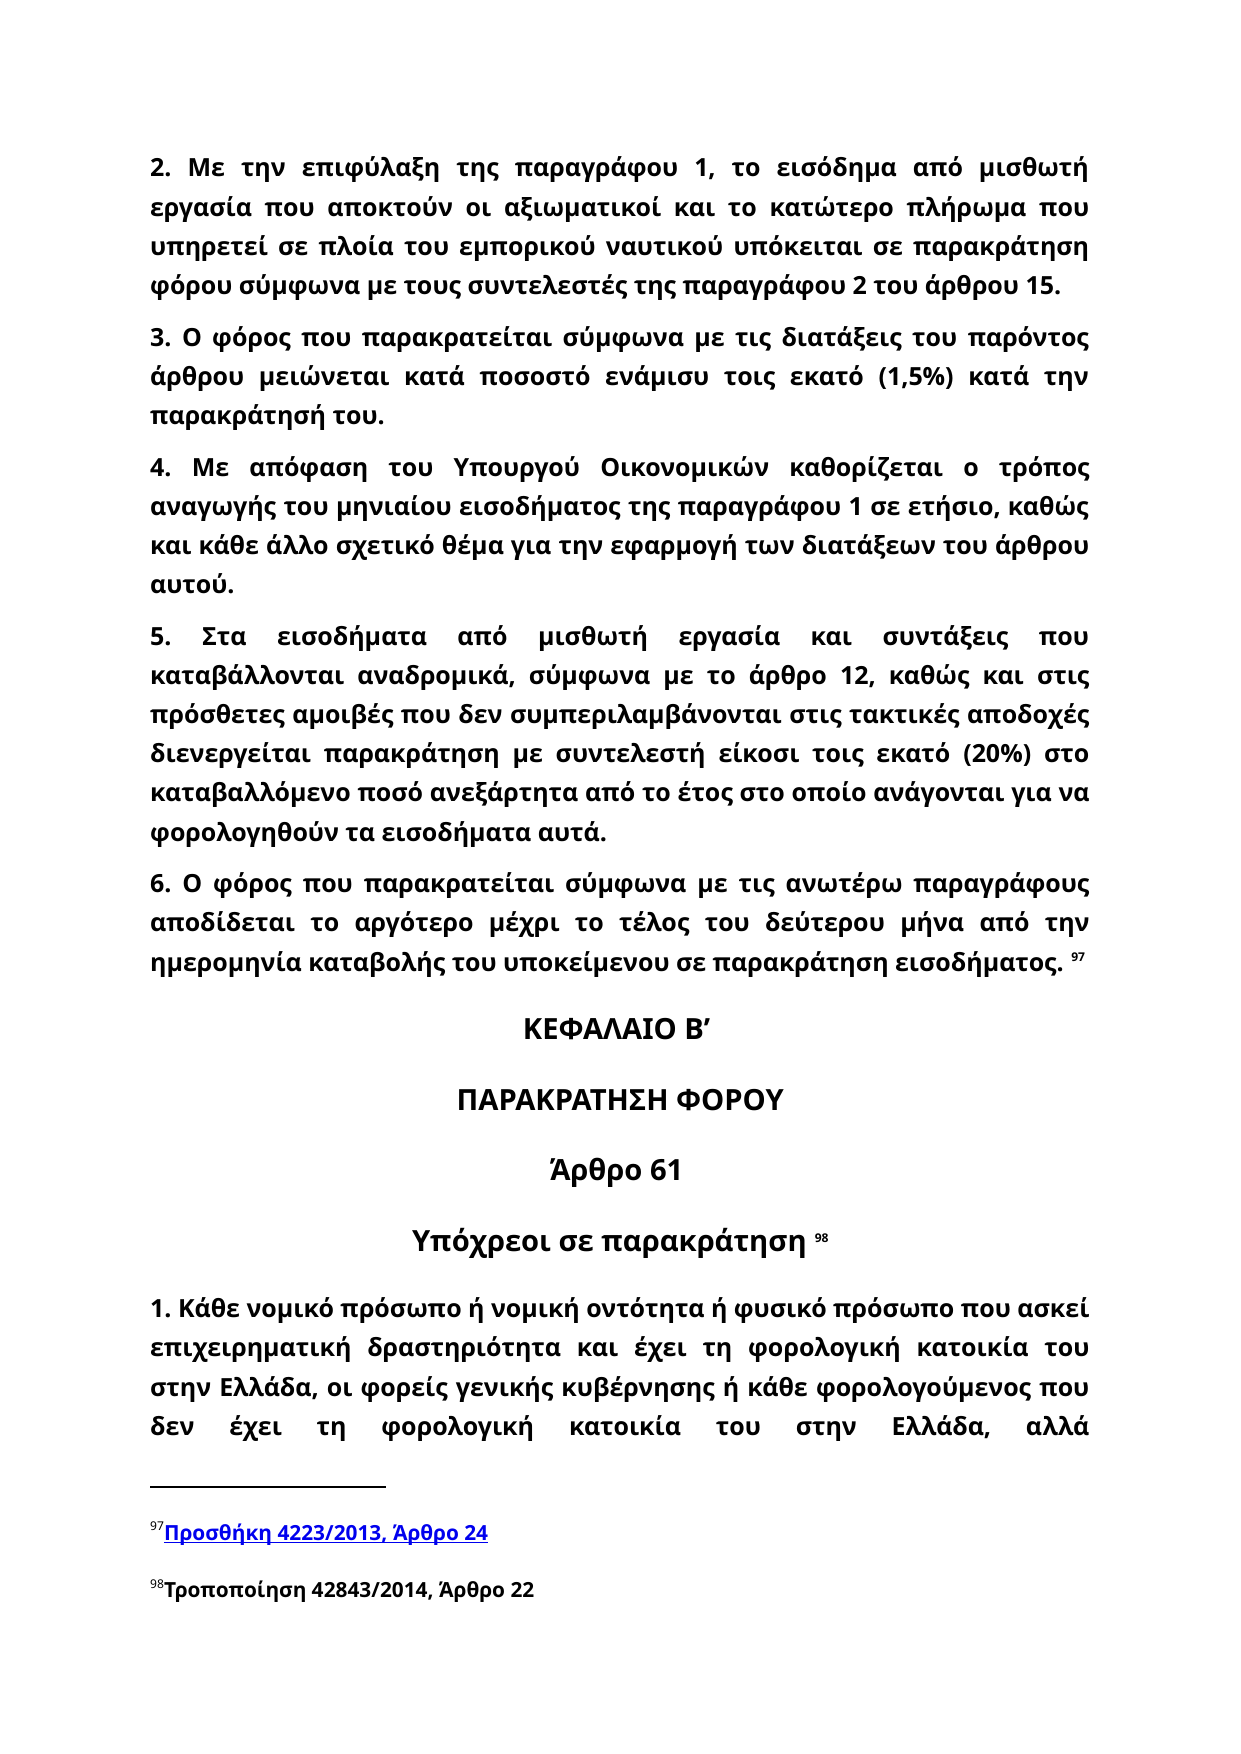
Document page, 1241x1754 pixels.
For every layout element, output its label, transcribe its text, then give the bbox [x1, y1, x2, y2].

text 6. Ο φόρος που παρακρατείται σύμφωνα με τις ανωτέρω παραγράφους αποδίδεται το αργότερο μέχρι το τέλος του δεύτερου μήνα από την ημερομηνία καταβολής του υποκείμενου σε παρακράτηση εισοδήματος. [150, 866, 1090, 978]
text 5. Στα εισοδήματα από μισθωτή εργασία και συντάξεις που καταβάλλονται αναδρομικά, σύμφωνα με το άρθρο 12, καθώς και στις πρόσθετες αμοιβές που δεν συμπεριλαμβάνονται στις τακτικές αποδοχές διενεργείται παρακράτηση με συντελεστή είκοσι τοις εκατό (20%) στο καταβαλλόμενο ποσό ανεξάρτητα από το έτος στο οποίο ανάγονται για να φορολογηθούν τα εισοδήματα αυτά. [150, 618, 1090, 848]
text Τροποποίηση 42843/2014, Άρθρο 22 [150, 1576, 1090, 1604]
text 1. Κάθε νομικό πρόσωπο ή νομική οντότητα ή φυσικό πρόσωπο που ασκεί επιχειρηματική δραστηριότητα και έχει τη φορολογική κατοικία του στην Ελλάδα, οι φορείς γενικής κυβέρνησης ή κάθε φορολογούμενος που δεν έχει τη φορολογική κατοικία του στην Ελλάδα, αλλά [150, 1291, 1090, 1442]
text Προσθήκη 4223/2013, Άρθρο 24 [150, 1518, 1090, 1546]
subtitle Υπόχρεοι σε παρακράτηση [150, 1220, 1090, 1260]
subtitle ΚΕΦΑΛΑΙΟ Β’ [150, 1008, 1090, 1048]
subtitle Άρθρο 61 [150, 1149, 1090, 1189]
text 2. Με την επιφύλαξη της παραγράφου 1, το εισόδημα από μισθωτή εργασία που αποκτούν οι αξιωματικοί και το κατώτερο πλήρωμα που υπηρετεί σε πλοία του εμπορικού ναυτικού υπόκειται σε παρακράτηση φόρου σύμφωνα με τους συντελεστές της παραγράφου 2 του άρθρου 15. [150, 150, 1090, 302]
text 4. Με απόφαση του Υπουργού Οικονομικών καθορίζεται ο τρόπος αναγωγής του μηνιαίου εισοδήματος της παραγράφου 1 σε ετήσιο, καθώς και κάθε άλλο σχετικό θέμα για την εφαρμογή των διατάξεων του άρθρου αυτού. [150, 449, 1090, 601]
text 3. Ο φόρος που παρακρατείται σύμφωνα με τις διατάξεις του παρόντος άρθρου μειώνεται κατά ποσοστό ενάμισυ τοις εκατό (1,5%) κατά την παρακράτησή του. [150, 319, 1090, 432]
subtitle ΠΑΡΑΚΡΑΤΗΣΗ ΦΟΡΟΥ [150, 1079, 1090, 1119]
